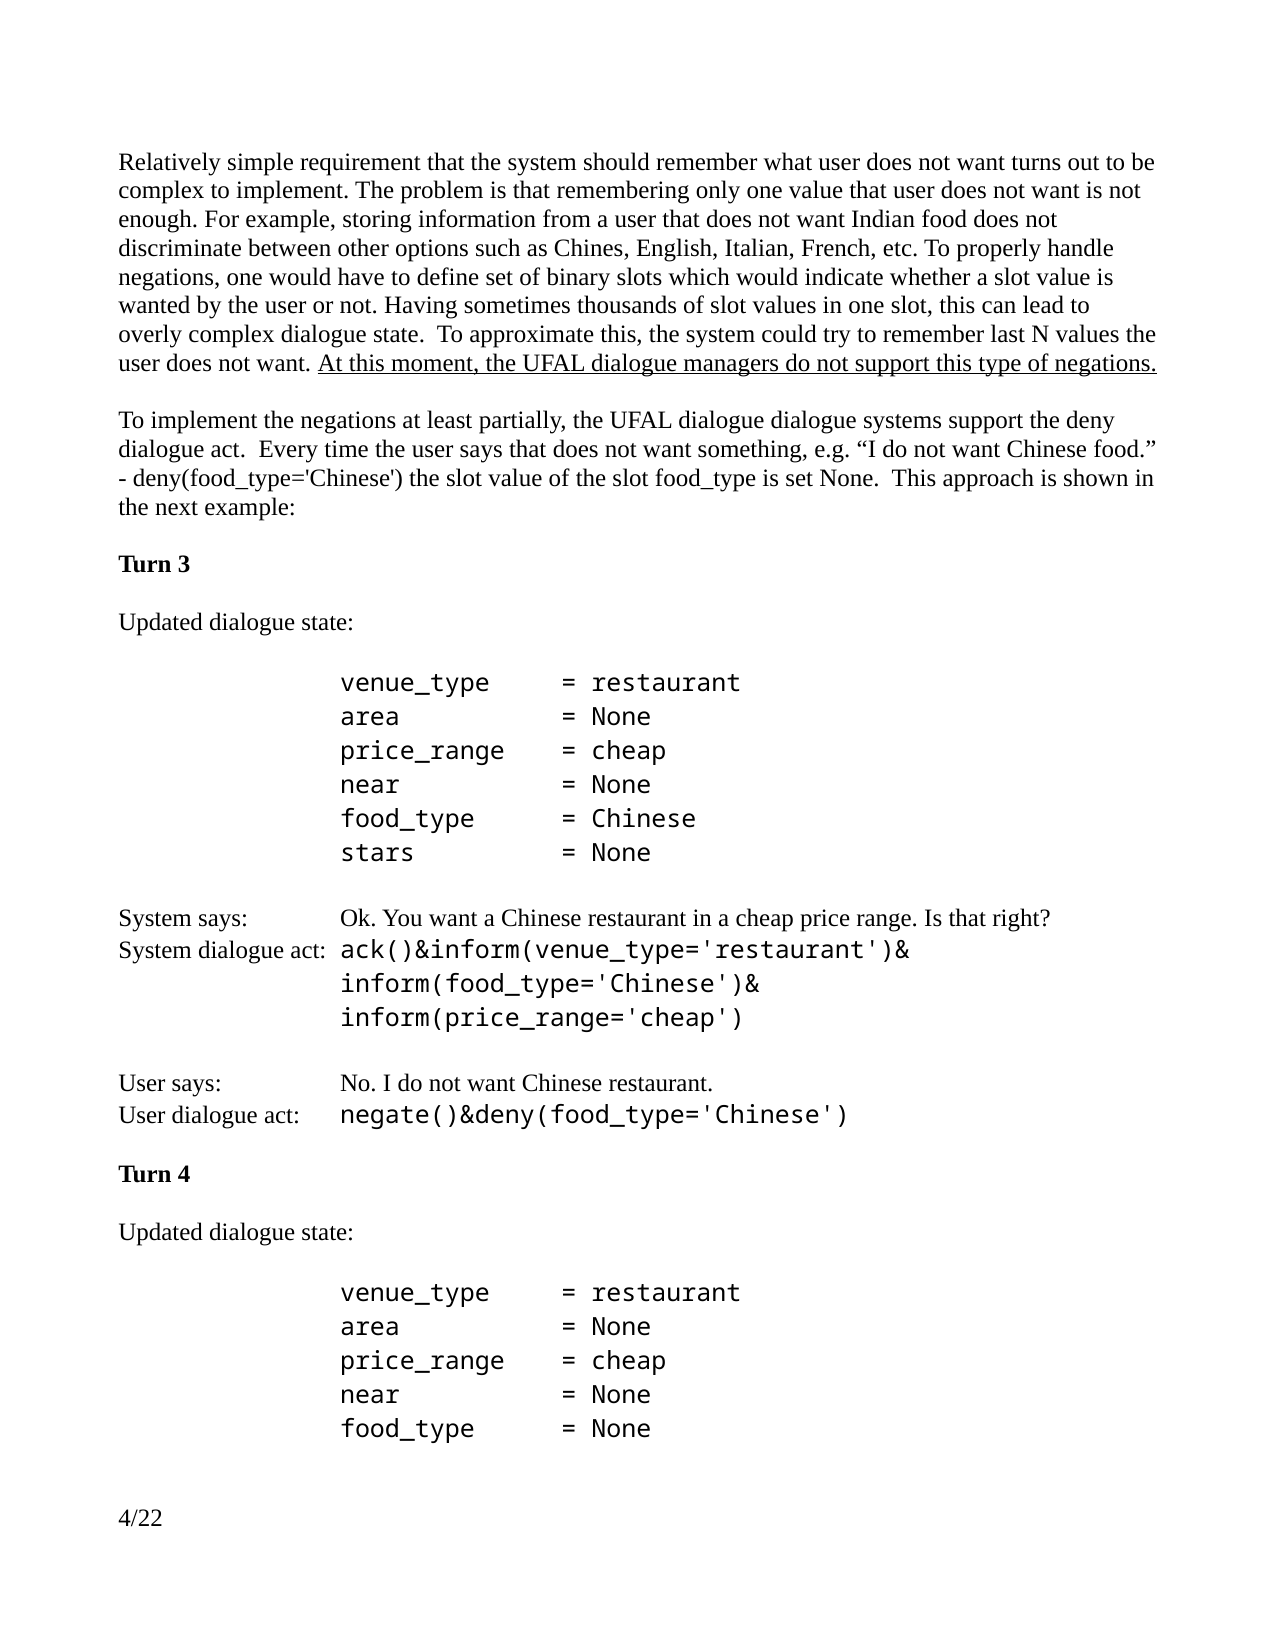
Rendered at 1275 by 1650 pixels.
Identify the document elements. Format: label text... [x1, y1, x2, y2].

text food_type = Chinese [118, 801, 1157, 835]
text User says: No. I do not want Chinese restaurant. [118, 1068, 1157, 1097]
text venue_type = restaurant [118, 664, 1157, 698]
text Turn 4 [118, 1159, 1157, 1188]
text area = None [118, 698, 1157, 732]
text Updated dialogue state: [118, 607, 1157, 636]
text User dialogue act: negate()&deny(food_type='Chinese') [118, 1097, 1157, 1131]
text price_range = cheap [118, 732, 1157, 767]
text area = None [118, 1308, 1157, 1342]
text food_type = None [118, 1411, 1157, 1445]
text inform(food_type='Chinese')& [118, 966, 1157, 1000]
text near = None [118, 1377, 1157, 1411]
text System says: Ok. You want a Chinese restaurant in a cheap price range. Is that right? [118, 903, 1157, 932]
text stars = None [118, 835, 1157, 869]
text Turn 3 [118, 549, 1157, 578]
text venue_type = restaurant [118, 1274, 1157, 1308]
text To implement the negations at least partially, the UFAL dialogue dialogue systems support the deny dialogue act. Every time the user says that does not want something, e.g. “I do not want Chinese food.” - deny(food_type='Chinese') the slot value of the slot food_type is set None. This approach is shown in the next example: [118, 406, 1157, 521]
text price_range = cheap [118, 1342, 1157, 1377]
text System dialogue act: ack()&inform(venue_type='restaurant')& [118, 932, 1157, 966]
text inform(price_range='cheap') [118, 1000, 1157, 1034]
text Updated dialogue state: [118, 1217, 1157, 1246]
text near = None [118, 767, 1157, 801]
text Relatively simple requirement that the system should remember what user does not want turns out to be complex to implement. The problem is that remembering only one value that user does not want is not enough. For example, storing information from a user that does not want Indian food does not discriminate between other options such as Chines, English, Italian, French, etc. To properly handle negations, one would have to define set of binary slots which would indicate whether a slot value is wanted by the user or not. Having sometimes thousands of slot values in one slot, this can lead to overly complex dialogue state. To approximate this, the system could try to remember last N values the user does not want. At this moment, the UFAL dialogue managers do not support this type of negations. [118, 147, 1157, 377]
